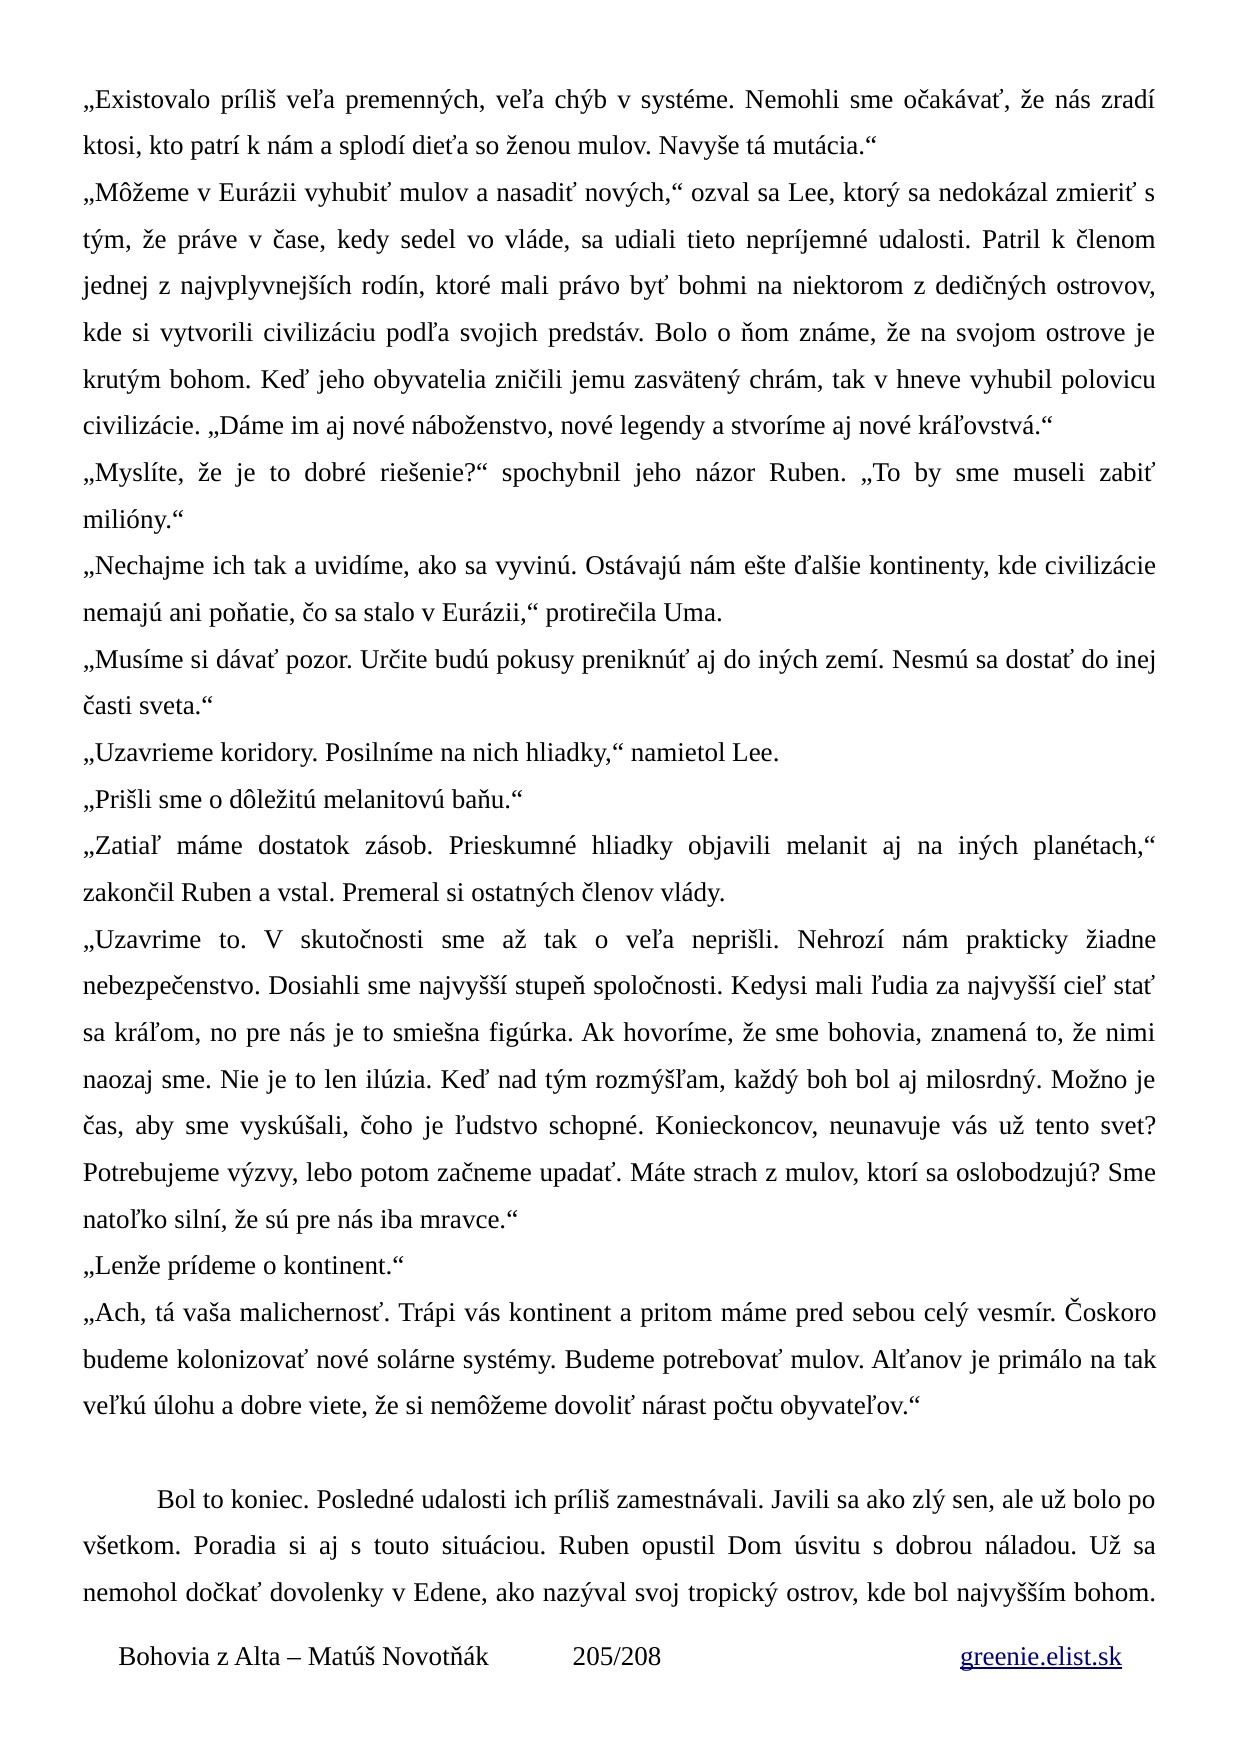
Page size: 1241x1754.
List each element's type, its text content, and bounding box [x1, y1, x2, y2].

text „Môžeme v Eurázii vyhubiť mulov a nasadiť nových,“ ozval sa Lee, ktorý sa nedokázal zmieriť s tým, že práve v čase, kedy sedel vo vláde, sa udiali tieto nepríjemné udalosti. Patril k členom jednej z najvplyvnejších rodín, ktoré mali právo byť bohmi na niektorom z dedičných ostrovov, kde si vytvorili civilizáciu podľa svojich predstáv. Bolo o ňom známe, že na svojom ostrove je krutým bohom. Keď jeho obyvatelia zničili jemu zasvätený chrám, tak v hneve vyhubil polovicu civilizácie. „Dáme im aj nové náboženstvo, nové legendy a stvoríme aj nové kráľovstvá.“ [83, 176, 1157, 441]
text Bol to koniec. Posledné udalosti ich príliš zamestnávali. Javili sa ako zlý sen, ale už bolo po všetkom. Poradia si aj s touto situáciou. Ruben opustil Dom úsvitu s dobrou náladou. Už sa nemohol dočkať dovolenky v Edene, ako nazýval svoj tropický ostrov, kde bol najvyšším bohom. [83, 1483, 1157, 1607]
text „Musíme si dávať pozor. Určite budú pokusy preniknúť aj do iných zemí. Nesmú sa dostať do inej časti sveta.“ [83, 643, 1157, 721]
text „Uzavrieme koridory. Posilníme na nich hliadky,“ namietol Lee. [83, 736, 1157, 767]
text „Uzavrime to. V skutočnosti sme až tak o veľa neprišli. Nehrozí nám prakticky žiadne nebezpečenstvo. Dosiahli sme najvyšší stupeň spoločnosti. Kedysi mali ľudia za najvyšší cieľ stať sa kráľom, no pre nás je to smiešna figúrka. Ak hovoríme, že sme bohovia, znamená to, že nimi naozaj sme. Nie je to len ilúzia. Keď nad tým rozmýšľam, každý boh bol aj milosrdný. Možno je čas, aby sme vyskúšali, čoho je ľudstvo schopné. Konieckoncov, neunavuje vás už tento svet? Potrebujeme výzvy, lebo potom začneme upadať. Máte strach z mulov, ktorí sa oslobodzujú? Sme natoľko silní, že sú pre nás iba mravce.“ [83, 923, 1157, 1234]
text „Nechajme ich tak a uvidíme, ako sa vyvinú. Ostávajú nám ešte ďalšie kontinenty, kde civilizácie nemajú ani poňatie, čo sa stalo v Eurázii,“ protirečila Uma. [83, 549, 1157, 627]
text „Myslíte, že je to dobré riešenie?“ spochybnil jeho názor Ruben. „To by sme museli zabiť milióny.“ [83, 456, 1157, 534]
text „Lenže prídeme o kontinent.“ [83, 1249, 1157, 1281]
text „Zatiaľ máme dostatok zásob. Prieskumné hliadky objavili melanit aj na iných planétach,“ zakončil Ruben a vstal. Premeral si ostatných členov vlády. [83, 829, 1157, 907]
text „Prišli sme o dôležitú melanitovú baňu.“ [83, 783, 1157, 814]
text „Existovalo príliš veľa premenných, veľa chýb v systéme. Nemohli sme očakávať, že nás zradí ktosi, kto patrí k nám a splodí dieťa so ženou mulov. Navyše tá mutácia.“ [83, 83, 1157, 161]
text „Ach, tá vaša malichernosť. Trápi vás kontinent a pritom máme pred sebou celý vesmír. Čoskoro budeme kolonizovať nové solárne systémy. Budeme potrebovať mulov. Alťanov je primálo na tak veľkú úlohu a dobre viete, že si nemôžeme dovoliť nárast počtu obyvateľov.“ [83, 1296, 1157, 1421]
